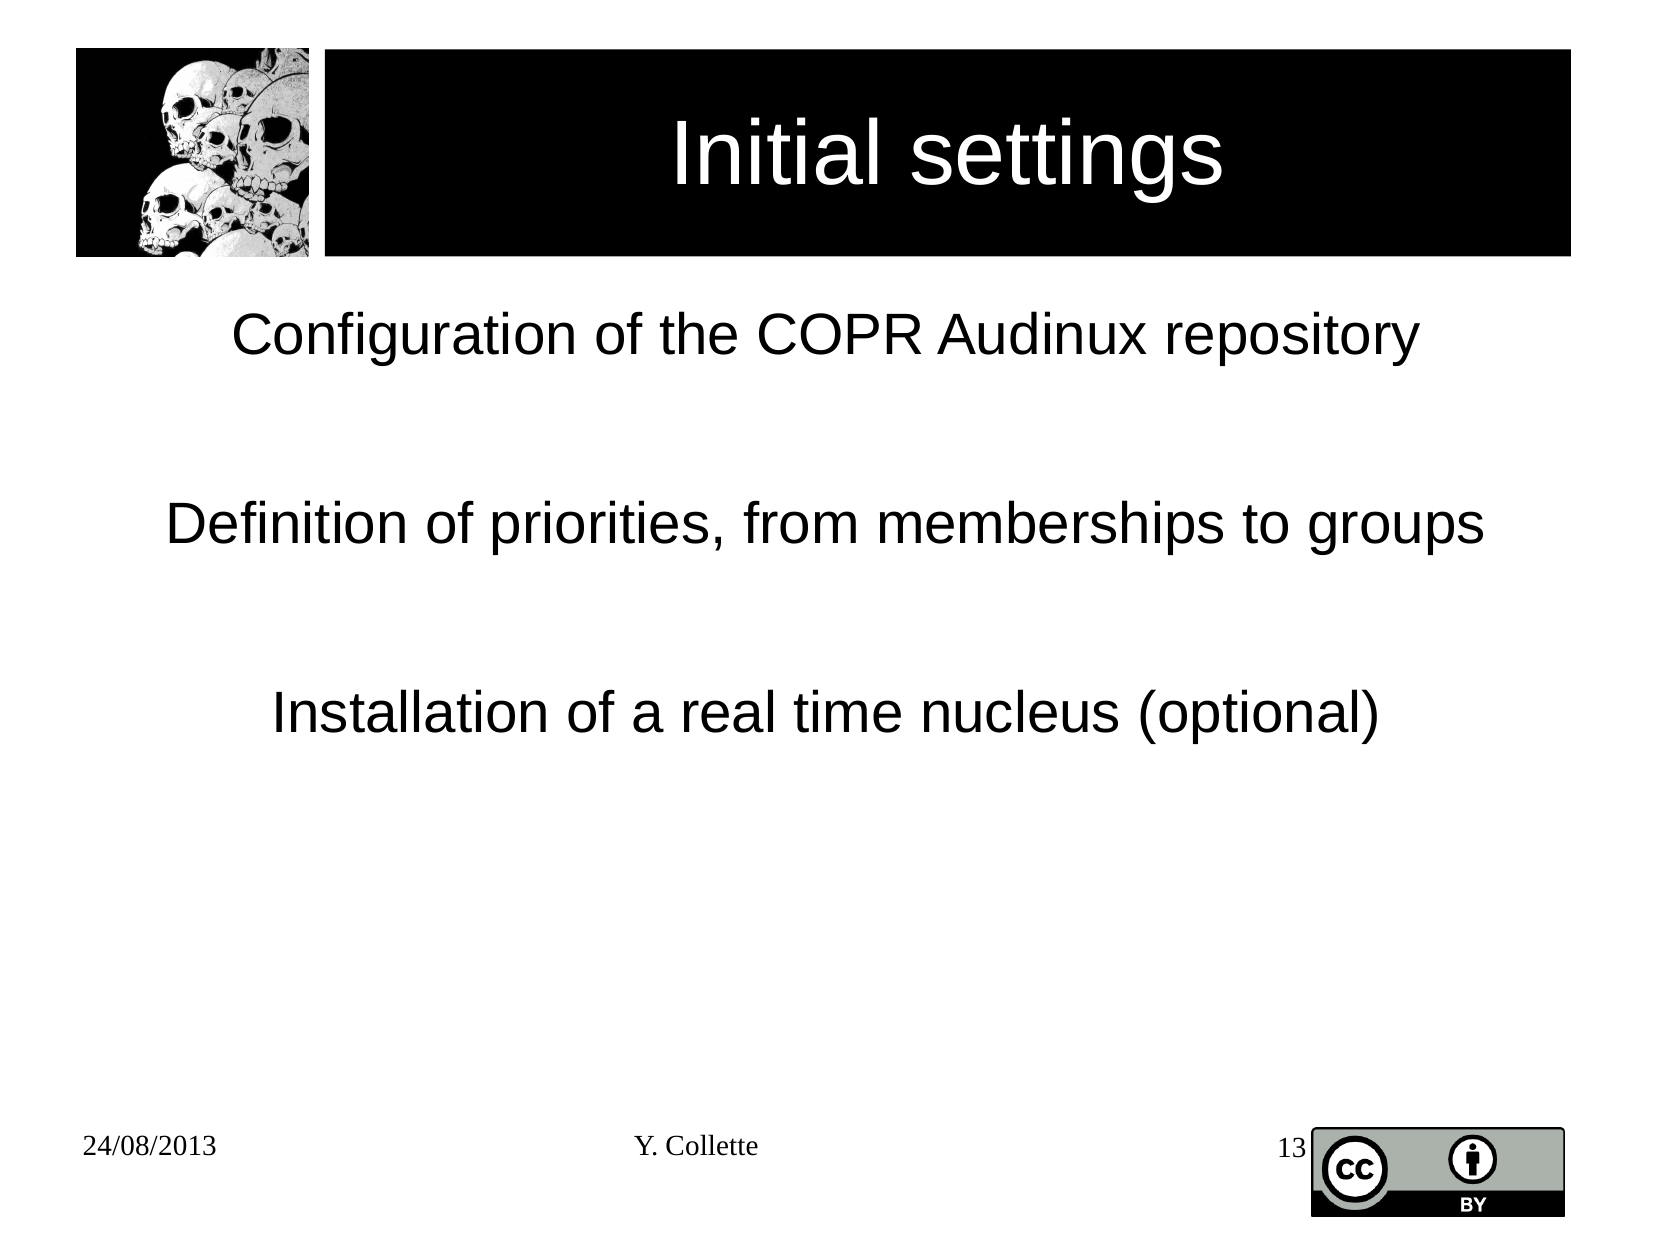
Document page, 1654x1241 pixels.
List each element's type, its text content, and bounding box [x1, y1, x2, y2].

picture [76, 48, 309, 257]
title Initial settings [324, 49, 1571, 257]
picture [1311, 1127, 1565, 1217]
list Configuration of the COPR Audinux repository Definition of priorities, from memberships to groups Installation of a real time nucleus (optional) [59, 302, 1595, 1022]
